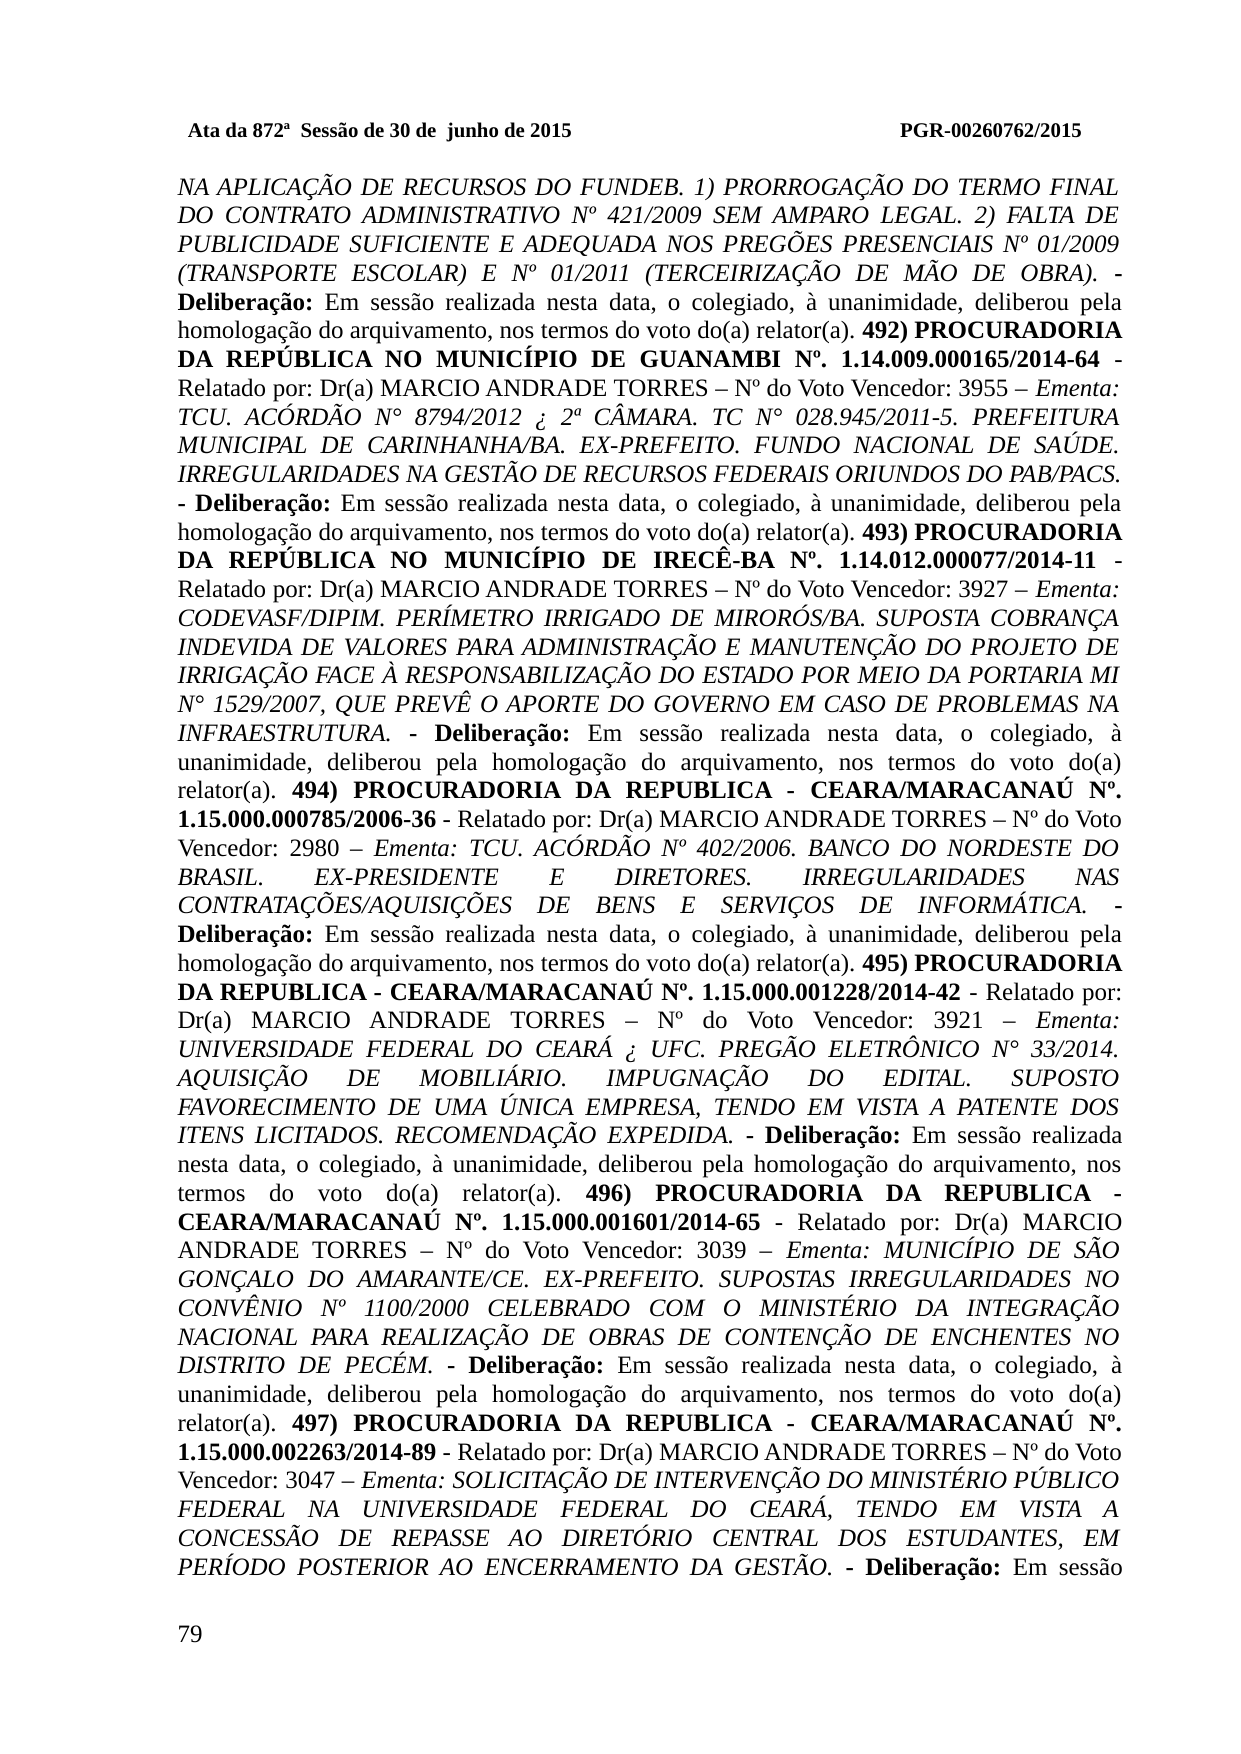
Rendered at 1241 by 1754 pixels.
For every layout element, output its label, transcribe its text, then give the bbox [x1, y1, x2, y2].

text NA APLICAÇÃO DE RECURSOS DO FUNDEB. 1) PRORROGAÇÃO DO TERMO FINAL DO CONTRATO ADMINISTRATIVO Nº 421/2009 SEM AMPARO LEGAL. 2) FALTA DE PUBLICIDADE SUFICIENTE E ADEQUADA NOS PREGÕES PRESENCIAIS Nº 01/2009 (TRANSPORTE ESCOLAR) E Nº 01/2011 (TERCEIRIZAÇÃO DE MÃO DE OBRA). - Deliberação: Em sessão realizada nesta data, o colegiado, à unanimidade, deliberou pela homologação do arquivamento, nos termos do voto do(a) relator(a). 492) PROCURADORIA DA REPÚBLICA NO MUNICÍPIO DE GUANAMBI Nº. 1.14.009.000165/2014-64 - Relatado por: Dr(a) MARCIO ANDRADE TORRES – Nº do Voto Vencedor: 3955 – Ementa: TCU. ACÓRDÃO N° 8794/2012 ¿ 2ª CÂMARA. TC N° 028.945/2011-5. PREFEITURA MUNICIPAL DE CARINHANHA/BA. EX-PREFEITO. FUNDO NACIONAL DE SAÚDE. IRREGULARIDADES NA GESTÃO DE RECURSOS FEDERAIS ORIUNDOS DO PAB/PACS. - Deliberação: Em sessão realizada nesta data, o colegiado, à unanimidade, deliberou pela homologação do arquivamento, nos termos do voto do(a) relator(a). 493) PROCURADORIA DA REPÚBLICA NO MUNICÍPIO DE IRECÊ-BA Nº. 1.14.012.000077/2014-11 - Relatado por: Dr(a) MARCIO ANDRADE TORRES – Nº do Voto Vencedor: 3927 – Ementa: CODEVASF/DIPIM. PERÍMETRO IRRIGADO DE MIRORÓS/BA. SUPOSTA COBRANÇA INDEVIDA DE VALORES PARA ADMINISTRAÇÃO E MANUTENÇÃO DO PROJETO DE IRRIGAÇÃO FACE À RESPONSABILIZAÇÃO DO ESTADO POR MEIO DA PORTARIA MI N° 1529/2007, QUE PREVÊ O APORTE DO GOVERNO EM CASO DE PROBLEMAS NA INFRAESTRUTURA. - Deliberação: Em sessão realizada nesta data, o colegiado, à unanimidade, deliberou pela homologação do arquivamento, nos termos do voto do(a) relator(a). 494) PROCURADORIA DA REPUBLICA - CEARA/MARACANAÚ Nº. 1.15.000.000785/2006-36 - Relatado por: Dr(a) MARCIO ANDRADE TORRES – Nº do Voto Vencedor: 2980 – Ementa: TCU. ACÓRDÃO Nº 402/2006. BANCO DO NORDESTE DO BRASIL. EX-PRESIDENTE E DIRETORES. IRREGULARIDADES NAS CONTRATAÇÕES/AQUISIÇÕES DE BENS E SERVIÇOS DE INFORMÁTICA. - Deliberação: Em sessão realizada nesta data, o colegiado, à unanimidade, deliberou pela homologação do arquivamento, nos termos do voto do(a) relator(a). 495) PROCURADORIA DA REPUBLICA - CEARA/MARACANAÚ Nº. 1.15.000.001228/2014-42 - Relatado por: Dr(a) MARCIO ANDRADE TORRES – Nº do Voto Vencedor: 3921 – Ementa: UNIVERSIDADE FEDERAL DO CEARÁ ¿ UFC. PREGÃO ELETRÔNICO N° 33/2014. AQUISIÇÃO DE MOBILIÁRIO. IMPUGNAÇÃO DO EDITAL. SUPOSTO FAVORECIMENTO DE UMA ÚNICA EMPRESA, TENDO EM VISTA A PATENTE DOS ITENS LICITADOS. RECOMENDAÇÃO EXPEDIDA. - Deliberação: Em sessão realizada nesta data, o colegiado, à unanimidade, deliberou pela homologação do arquivamento, nos termos do voto do(a) relator(a). 496) PROCURADORIA DA REPUBLICA - CEARA/MARACANAÚ Nº. 1.15.000.001601/2014-65 - Relatado por: Dr(a) MARCIO ANDRADE TORRES – Nº do Voto Vencedor: 3039 – Ementa: MUNICÍPIO DE SÃO GONÇALO DO AMARANTE/CE. EX-PREFEITO. SUPOSTAS IRREGULARIDADES NO CONVÊNIO Nº 1100/2000 CELEBRADO COM O MINISTÉRIO DA INTEGRAÇÃO NACIONAL PARA REALIZAÇÃO DE OBRAS DE CONTENÇÃO DE ENCHENTES NO DISTRITO DE PECÉM. - Deliberação: Em sessão realizada nesta data, o colegiado, à unanimidade, deliberou pela homologação do arquivamento, nos termos do voto do(a) relator(a). 497) PROCURADORIA DA REPUBLICA - CEARA/MARACANAÚ Nº. 1.15.000.002263/2014-89 - Relatado por: Dr(a) MARCIO ANDRADE TORRES – Nº do Voto Vencedor: 3047 – Ementa: SOLICITAÇÃO DE INTERVENÇÃO DO MINISTÉRIO PÚBLICO FEDERAL NA UNIVERSIDADE FEDERAL DO CEARÁ, TENDO EM VISTA A CONCESSÃO DE REPASSE AO DIRETÓRIO CENTRAL DOS ESTUDANTES, EM PERÍODO POSTERIOR AO ENCERRAMENTO DA GESTÃO. - Deliberação: Em sessão [177, 172, 1122, 1580]
